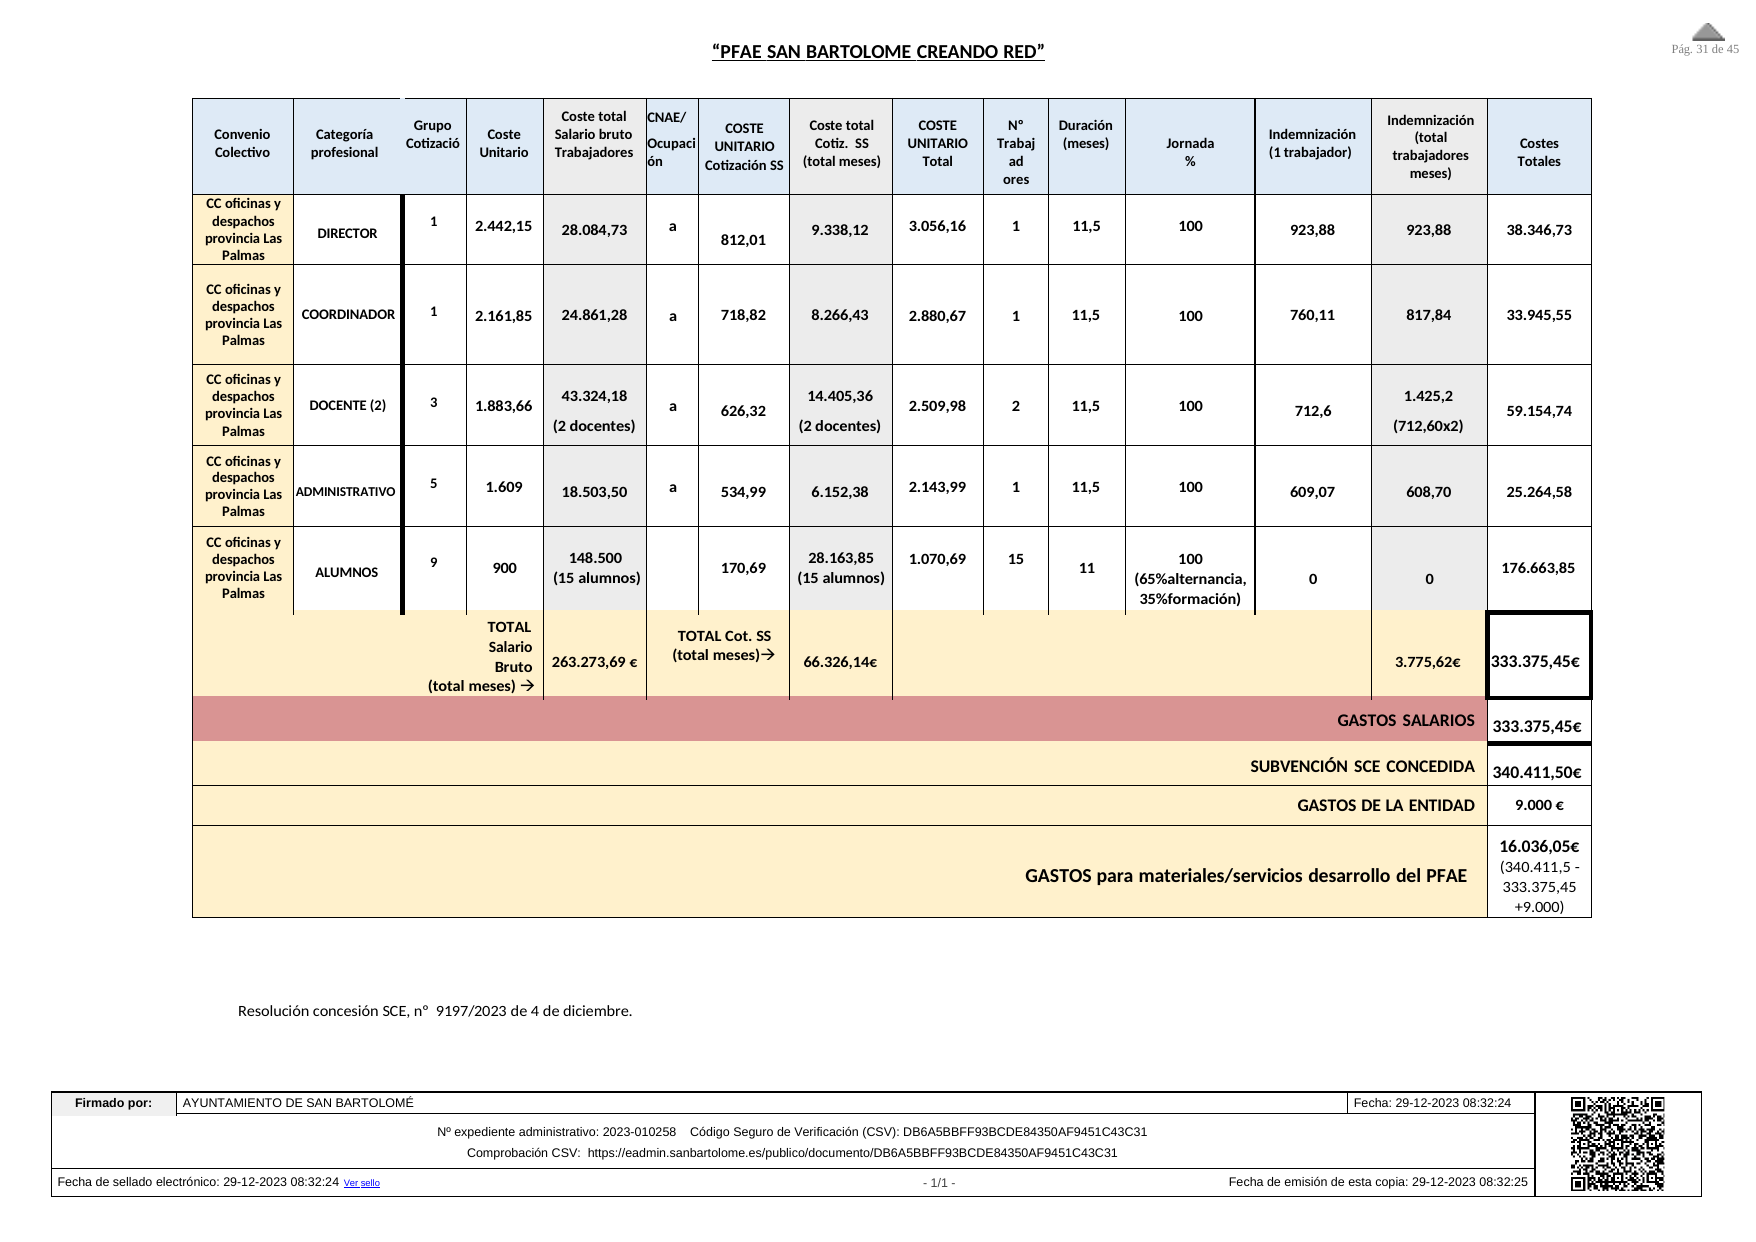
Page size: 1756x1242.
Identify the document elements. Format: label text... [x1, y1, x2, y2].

table_cell 28.084,73 [544, 195, 646, 264]
table_cell ALUMNOS [294, 527, 400, 610]
table_cell 900 [467, 527, 543, 610]
table_cell 11,5 [1049, 195, 1125, 264]
table_cell COORDINADOR [294, 265, 400, 364]
table_cell [893, 615, 1371, 696]
table_cell 9.000 € [1488, 786, 1591, 825]
table_cell 25.264,58 [1488, 446, 1591, 526]
table_cell 11,5 [1049, 446, 1125, 526]
table_cell 9 [405, 527, 466, 610]
table_cell Nº expediente administrativo: 2023-010258 Código Seguro de Verificación (CSV): DB6A5BBFF93BCDE84350AF9451C43C31 Comprobación CSV: https://eadmin.sanbartolome.es/publico/documento/DB6A5BBFF93BCDE84350AF9451C43C31 [52, 1114, 1534, 1167]
table_header Firmado por: [52, 1093, 176, 1113]
table_cell 626,32 [699, 365, 789, 445]
table_header AYUNTAMIENTO DE SAN BARTOLOMÉ [177, 1093, 1347, 1113]
table_cell 2.509,98 [893, 365, 983, 445]
table_cell a [647, 365, 698, 445]
table_cell 100 [1126, 195, 1254, 264]
table_cell 2.442,15 [467, 195, 543, 264]
table_cell 3 [405, 365, 466, 445]
table_cell Fecha de sellado electrónico: 29-12-2023 08:32:24 Ver sello - 1/1 - Fecha de emisión de esta copia: 29-12-2023 08:32:25 [52, 1169, 1534, 1196]
table_cell a [647, 195, 698, 264]
table_header Indemnización (total trabajadores meses) [1372, 99, 1487, 194]
table_header Coste total Salario bruto Trabajadores [544, 99, 646, 194]
table_header COSTE UNITARIO Total [893, 99, 983, 194]
table_cell 0 [1256, 527, 1371, 610]
table_cell 100 [1126, 265, 1254, 364]
table_header CNAE/ Ocupaci ón [647, 99, 698, 194]
table_cell 340.411,50€ [1488, 746, 1591, 785]
table_cell DIRECTOR [294, 195, 400, 264]
table_cell 3.775,62€ [1372, 615, 1485, 696]
table_cell 1.070,69 [893, 527, 983, 610]
table_cell CC oficinas y despachos provincia Las Palmas [193, 527, 293, 610]
table_cell 11,5 [1049, 265, 1125, 364]
table_header COSTE UNITARIO Cotización SS [699, 99, 789, 194]
table_header Jornada % [1126, 99, 1254, 194]
table_header Convenio Colectivo [193, 99, 293, 194]
table_header [1536, 1093, 1701, 1196]
text Pág. 31 de 45 [1053, 41, 1739, 56]
table_cell 2.161,85 [467, 265, 543, 364]
table_cell 923,88 [1256, 195, 1371, 264]
table_cell CC oficinas y despachos provincia Las Palmas [193, 365, 293, 445]
table_header Categoría profesional [294, 99, 400, 194]
table_cell 812,01 [699, 195, 789, 264]
table_header Coste Unitario [467, 99, 543, 194]
table_cell 11,5 [1049, 365, 1125, 445]
table_header Indemnización (1 trabajador) [1256, 99, 1371, 194]
table_cell 1 [405, 265, 466, 364]
table_cell 1 [984, 265, 1048, 364]
table_cell 100 [1126, 446, 1254, 526]
table_cell 534,99 [699, 446, 789, 526]
table_cell 16.036,05€ (340.411,5 - 333.375,45 +9.000) [1488, 826, 1591, 917]
table_cell GASTOS SALARIOS [193, 700, 1487, 741]
table_cell [647, 527, 698, 610]
text Resolución concesión SCE, nº 9197/2023 de 4 de diciembre. [238, 1001, 1751, 1020]
table_cell 1.883,66 [467, 365, 543, 445]
table_header Grupo Cotizació [405, 99, 466, 194]
table_cell 100 [1126, 365, 1254, 445]
table_cell 33.945,55 [1488, 265, 1591, 364]
table_cell 11 [1049, 527, 1125, 610]
table_header Costes Totales [1488, 99, 1591, 194]
table_cell 18.503,50 [544, 446, 646, 526]
table_cell 718,82 [699, 265, 789, 364]
table_cell 1 [405, 195, 466, 264]
table_cell 1.425,2 (712,60x2) [1372, 365, 1487, 445]
table_cell 24.861,28 [544, 265, 646, 364]
table_cell 8.266,43 [790, 265, 892, 364]
table_cell 1 [984, 195, 1048, 264]
table_cell 170,69 [699, 527, 789, 610]
table_cell CC oficinas y despachos provincia Las Palmas [193, 265, 293, 364]
table_cell 176.663,85 [1488, 527, 1591, 610]
table_cell 148.500 (15 alumnos) [544, 527, 646, 610]
table_cell 5 [405, 446, 466, 526]
text “PFAE SAN BARTOLOME CREANDO RED” [712, 40, 1049, 63]
table_cell TOTAL Cot. SS (total meses) [647, 615, 789, 696]
table_cell ADMINISTRATIVO [294, 446, 400, 526]
table_cell 0 [1372, 527, 1487, 610]
table_cell 38.346,73 [1488, 195, 1591, 264]
table_cell TOTAL Salario Bruto (total meses)  [193, 615, 543, 696]
table_cell GASTOS para materiales/servicios desarrollo del PFAE [193, 826, 1487, 917]
table_header Nº Trabaj ad ores [984, 99, 1048, 194]
table_cell 1 [984, 446, 1048, 526]
table_cell 1.609 [467, 446, 543, 526]
table_cell 14.405,36 (2 docentes) [790, 365, 892, 445]
table_cell 100 (65%alternancia, 35%formación) [1126, 527, 1254, 610]
table_cell 59.154,74 [1488, 365, 1591, 445]
table_cell CC oficinas y despachos provincia Las Palmas [193, 195, 293, 264]
table_cell 263.273,69 € [544, 615, 646, 696]
table_cell 43.324,18 (2 docentes) [544, 365, 646, 445]
table_header Fecha: 29-12-2023 08:32:24 [1348, 1093, 1534, 1113]
table_cell 66.326,14€ [790, 615, 892, 696]
table_cell 2.143,99 [893, 446, 983, 526]
table_cell SUBVENCIÓN SCE CONCEDIDA [193, 746, 1487, 785]
table_cell 608,70 [1372, 446, 1487, 526]
table_cell 609,07 [1256, 446, 1371, 526]
table_cell 712,6 [1256, 365, 1371, 445]
table_cell 2 [984, 365, 1048, 445]
table_cell 2.880,67 [893, 265, 983, 364]
table_cell a [647, 265, 698, 364]
table_cell 6.152,38 [790, 446, 892, 526]
table_cell CC oficinas y despachos provincia Las Palmas [193, 446, 293, 526]
table_cell 923,88 [1372, 195, 1487, 264]
table_cell 28.163,85 (15 alumnos) [790, 527, 892, 610]
table_header Duración (meses) [1049, 99, 1125, 194]
table_cell 15 [984, 527, 1048, 610]
table_header Coste total Cotiz. SS (total meses) [790, 99, 892, 194]
table_cell 9.338,12 [790, 195, 892, 264]
table_cell GASTOS DE LA ENTIDAD [193, 786, 1487, 825]
table_cell DOCENTE (2) [294, 365, 400, 445]
table_cell 333.375,45€ [1490, 615, 1589, 696]
table_cell 333.375,45€ [1488, 700, 1591, 741]
table_cell 3.056,16 [893, 195, 983, 264]
table_cell a [647, 446, 698, 526]
table_cell 817,84 [1372, 265, 1487, 364]
table_cell 760,11 [1256, 265, 1371, 364]
